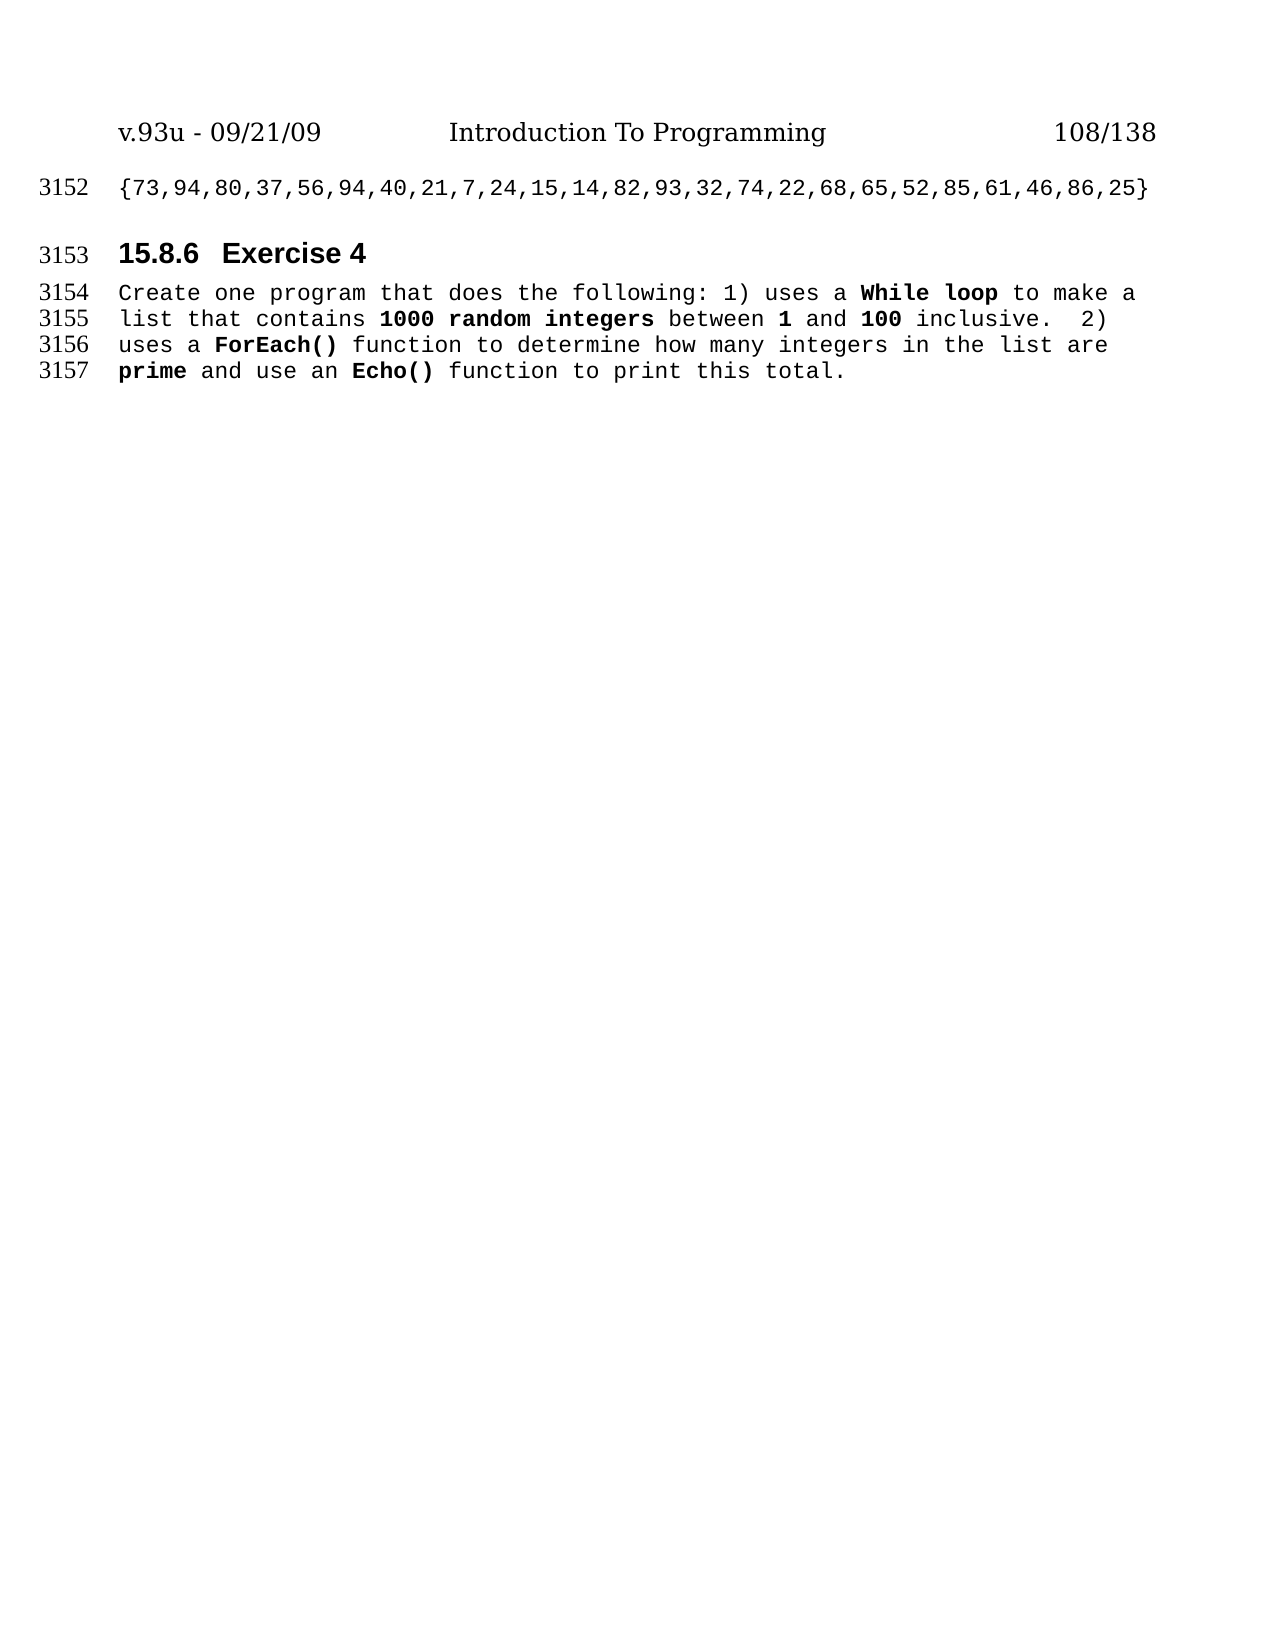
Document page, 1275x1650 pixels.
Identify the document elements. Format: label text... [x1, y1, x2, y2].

text {73,94,80,37,56,94,40,21,7,24,15,14,82,93,32,74,22,68,65,52,85,61,46,86,25} [118, 177, 1157, 203]
text Create one program that does the following: 1) uses a While loop to make a list that contains 1000 random integers between 1 and 100 inclusive. 2) uses a ForEach() function to determine how many integers in the list are prime and use an Echo() function to print this total. [118, 281, 1157, 385]
subtitle Exercise 4 [118, 236, 1157, 269]
